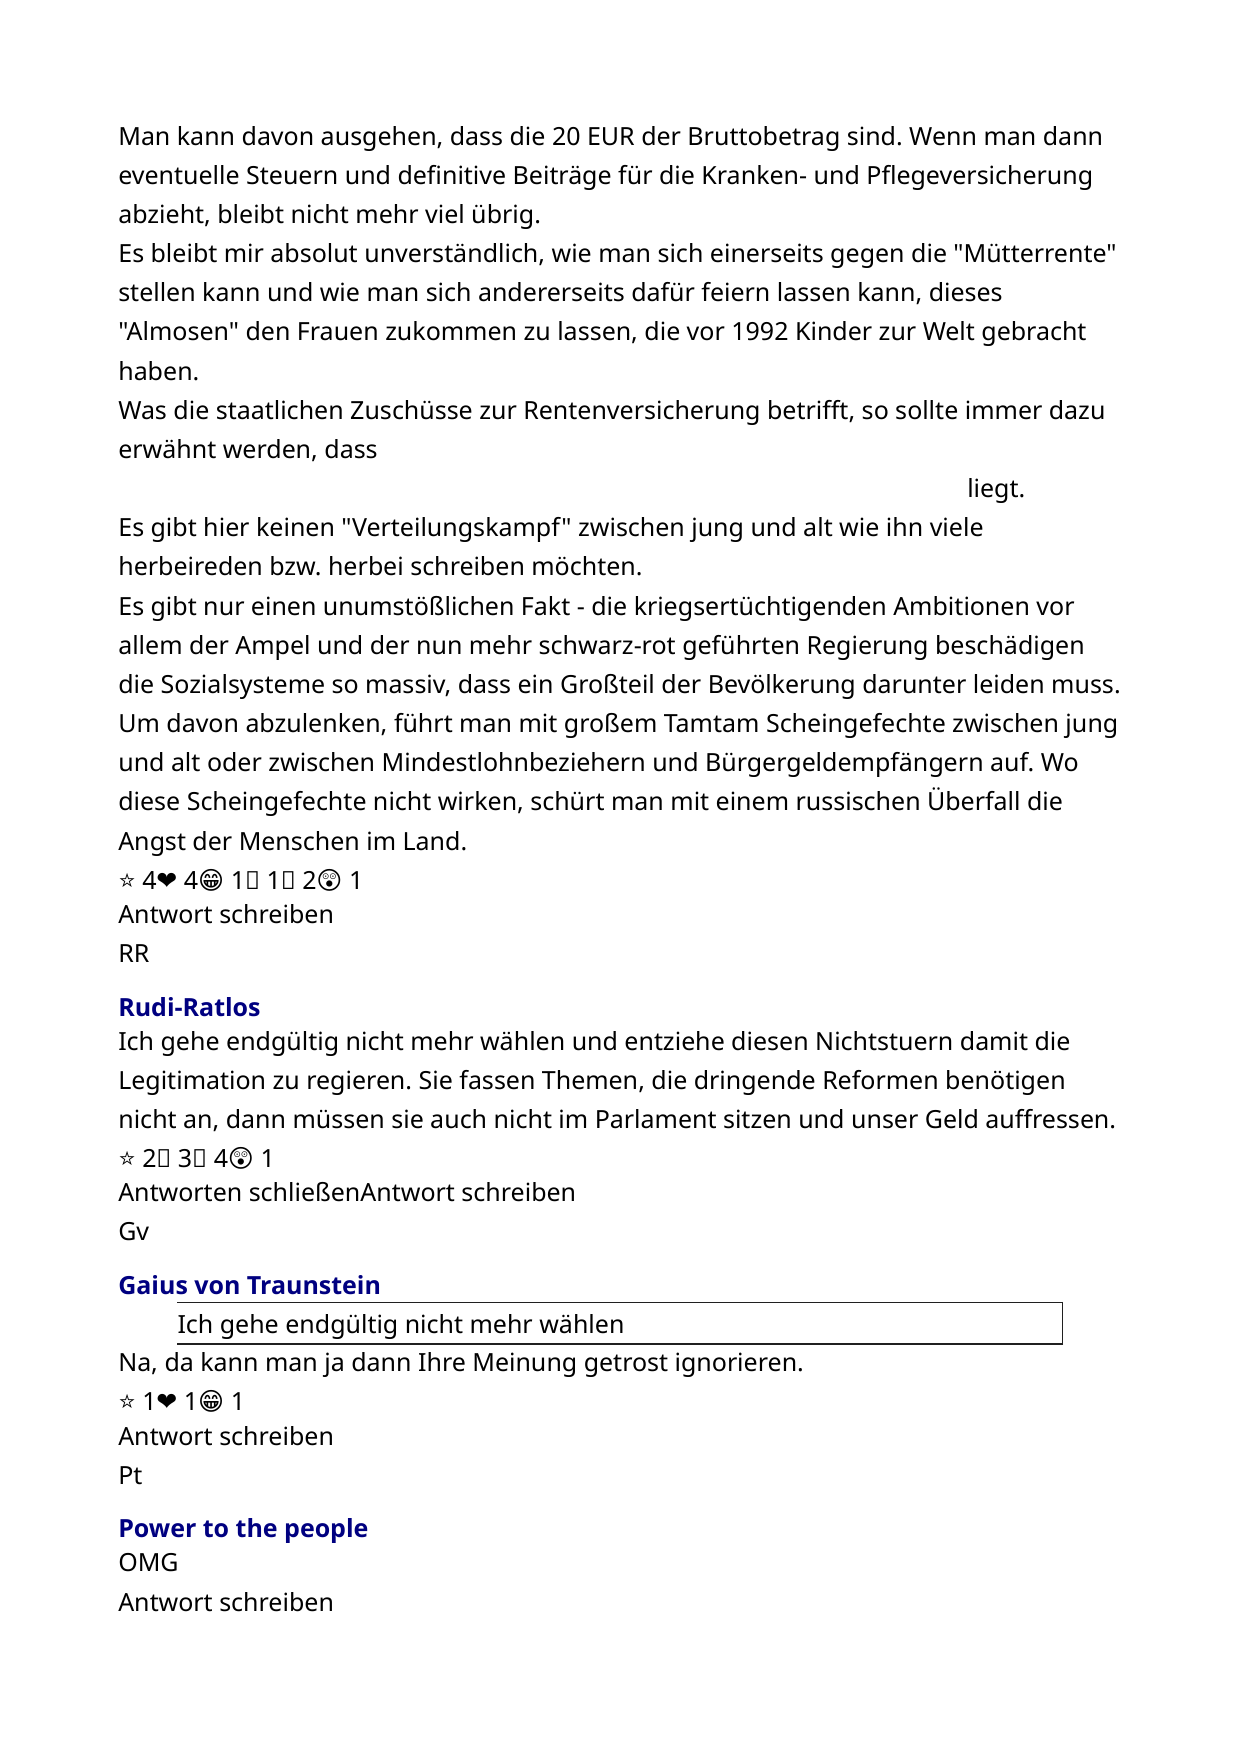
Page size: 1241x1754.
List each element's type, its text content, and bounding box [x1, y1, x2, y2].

text ⭐️ 2🙁 3🤨 4😲 1 [118, 1141, 1122, 1175]
text ⭐️ 1❤️ 1😁 1 [118, 1384, 1122, 1418]
text Ich gehe endgültig nicht mehr wählen [177, 1303, 1062, 1343]
text Man kann davon ausgehen, dass die 20 EUR der Bruttobetrag sind. Wenn man dann eventuelle Steuern und definitive Beiträge für die Kranken- und Pflegeversicherung abzieht, bleibt nicht mehr viel übrig. [118, 118, 1122, 231]
text Es gibt nur einen unumstößlichen Fakt - die kriegsertüchtigenden Ambitionen vor allem der Ampel und der nun mehr schwarz-rot geführten Regierung beschädigen die Sozialsysteme so massiv, dass ein Großteil der Bevölkerung darunter leiden muss. [118, 588, 1122, 701]
text Antwort schreiben [118, 1418, 1122, 1452]
text Was die staatlichen Zuschüsse zur Rentenversicherung betrifft, so sollte immer dazu erwähnt werden, dass die Entnahmen aus der gesetzlichen Rentenkasse für versicherungsfremde Leistungen im dreistelligen Milliardenbereich liegt. [118, 392, 1122, 505]
text Pt [118, 1457, 1122, 1491]
text Na, da kann man ja dann Ihre Meinung getrost ignorieren. [118, 1345, 1122, 1379]
text Antwort schreiben [118, 1584, 1122, 1618]
subtitle Gaius von Traunstein [118, 1268, 1122, 1302]
text Ich gehe endgültig nicht mehr wählen und entziehe diesen Nichtstuern damit die Legitimation zu regieren. Sie fassen Themen, die dringende Reformen benötigen nicht an, dann müssen sie auch nicht im Parlament sitzen und unser Geld auffressen. [118, 1023, 1122, 1136]
text ⭐️ 4❤️ 4😁 1🙁 1🤨 2😲 1 [118, 862, 1122, 896]
subtitle Rudi-Ratlos [118, 989, 1122, 1023]
text Gv [118, 1214, 1122, 1248]
text Es bleibt mir absolut unverständlich, wie man sich einerseits gegen die "Mütterrente" stellen kann und wie man sich andererseits dafür feiern lassen kann, dieses "Almosen" den Frauen zukommen zu lassen, die vor 1992 Kinder zur Welt gebracht haben. [118, 236, 1122, 387]
text Es gibt hier keinen "Verteilungskampf" zwischen jung und alt wie ihn viele herbeireden bzw. herbei schreiben möchten. [118, 510, 1122, 583]
text Antworten schließenAntwort schreiben [118, 1175, 1122, 1209]
text RR [118, 936, 1122, 969]
text Antwort schreiben [118, 896, 1122, 930]
text Um davon abzulenken, führt man mit großem Tamtam Scheingefechte zwischen jung und alt oder zwischen Mindestlohnbeziehern und Bürgergeldempfängern auf. Wo diese Scheingefechte nicht wirken, schürt man mit einem russischen Überfall die Angst der Menschen im Land. [118, 706, 1122, 857]
subtitle Power to the people [118, 1511, 1122, 1545]
text OMG [118, 1545, 1122, 1579]
